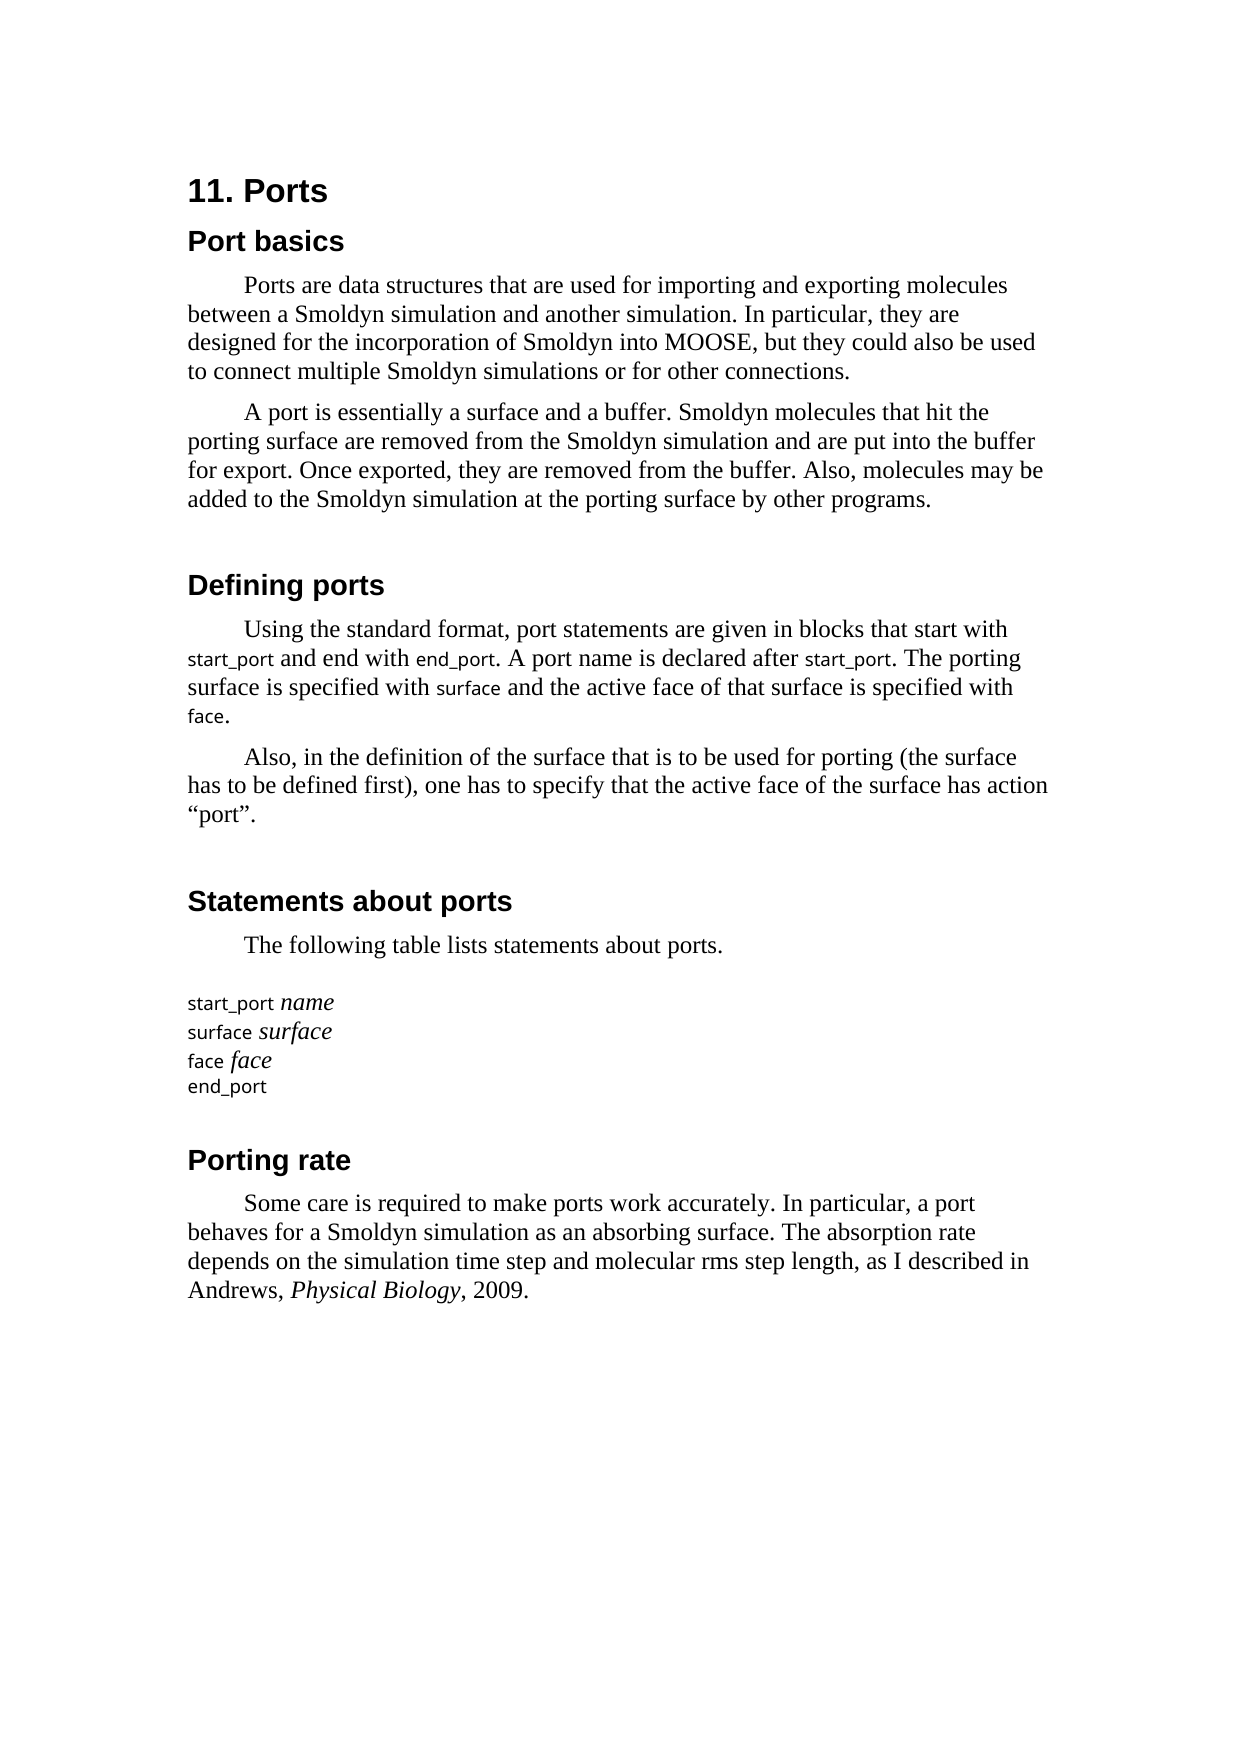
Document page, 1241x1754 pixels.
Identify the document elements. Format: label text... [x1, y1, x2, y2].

subtitle Port basics [187, 224, 1053, 257]
text Using the standard format, port statements are given in blocks that start with start_port and end with end_port. A port name is declared after start_port. The porting surface is specified with surface and the active face of that surface is specified with face. [187, 614, 1053, 729]
text surface surface [187, 1016, 1053, 1045]
text The following table lists statements about ports. [187, 930, 1053, 959]
text end_port [187, 1074, 1053, 1099]
subtitle Porting rate [187, 1142, 1053, 1176]
subtitle Statements about ports [187, 884, 1053, 917]
text Ports are data structures that are used for importing and exporting molecules between a Smoldyn simulation and another simulation. In particular, they are designed for the incorporation of Smoldyn into MOOSE, but they could also be used to connect multiple Smoldyn simulations or for other connections. [187, 270, 1053, 385]
text Also, in the definition of the surface that is to be used for porting (the surface has to be defined first), one has to specify that the active face of the surface has action “port”. [187, 742, 1053, 828]
text face face [187, 1045, 1053, 1074]
text A port is essentially a surface and a buffer. Smoldyn molecules that hit the porting surface are removed from the Smoldyn simulation and are put into the buffer for export. Once exported, they are removed from the buffer. Also, molecules may be added to the Smoldyn simulation at the porting surface by other programs. [187, 397, 1053, 512]
subtitle Defining ports [187, 568, 1053, 602]
text Some care is required to make ports work accurately. In particular, a port behaves for a Smoldyn simulation as an absorbing surface. The absorption rate depends on the simulation time step and molecular rms step length, as I described in Andrews, Physical Biology, 2009. [187, 1188, 1053, 1303]
text start_port name [187, 987, 1053, 1016]
subtitle 11. Ports [187, 171, 1053, 209]
